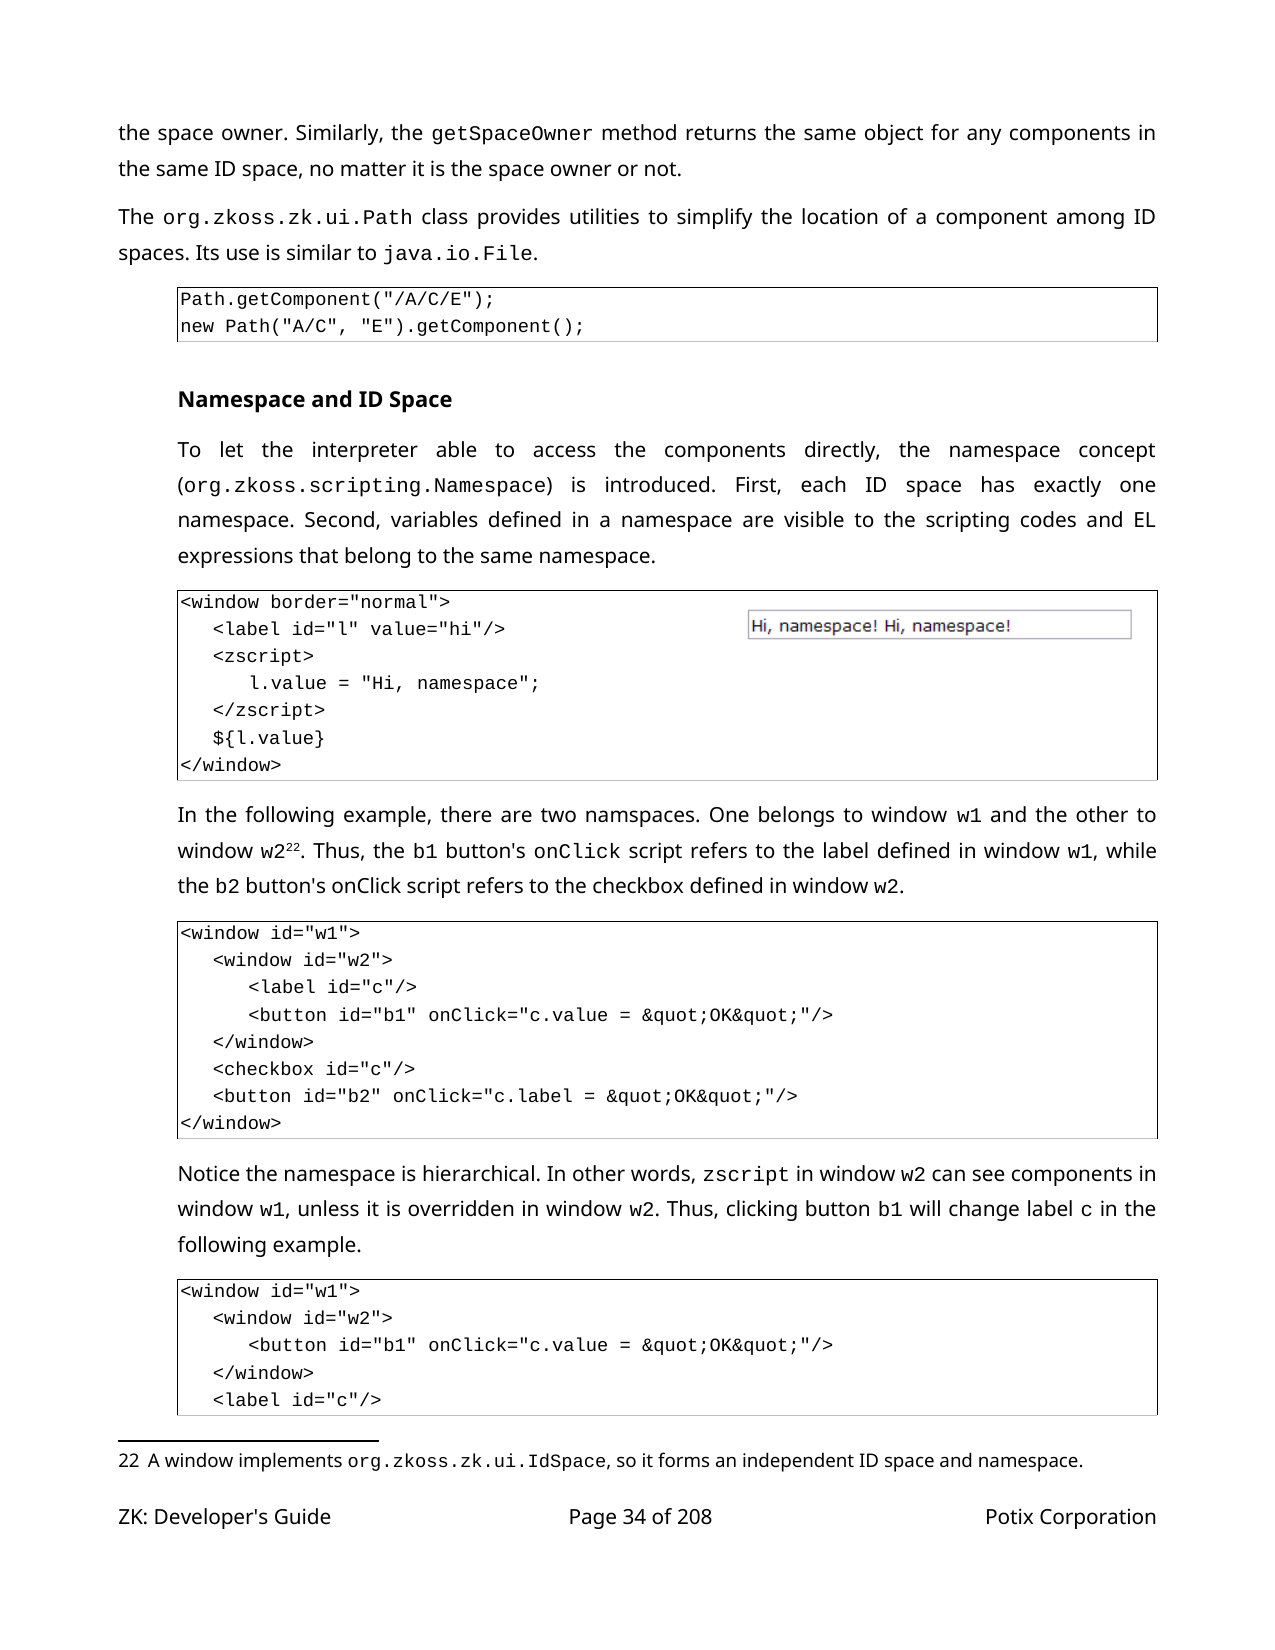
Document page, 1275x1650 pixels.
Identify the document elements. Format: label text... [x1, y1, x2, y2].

text <button id="b1" onClick="c.value = &quot;OK&quot;"/> [178, 1002, 1157, 1027]
text A window implements org.zkoss.zk.ui.IdSpace, so it forms an independent ID space and namespace. [118, 1447, 1157, 1473]
text </window> [178, 1029, 1157, 1054]
text <window id="w2"> [178, 948, 1157, 972]
text l.value = "Hi, namespace"; [178, 671, 1157, 695]
text To let the interpreter able to access the components directly, the namespace concept (org.zkoss.scripting.Namespace) is introduced. First, each ID space has exactly one namespace. Second, variables defined in a namespace are visible to the scripting codes and EL expressions that belong to the same namespace. [177, 435, 1157, 569]
text <checkbox id="c"/> [178, 1057, 1157, 1081]
picture [743, 606, 1137, 642]
text </window> [178, 1361, 1157, 1385]
text <button id="b2" onClick="c.label = &quot;OK&quot;"/> [178, 1084, 1157, 1108]
text <window id="w1"> [178, 922, 1157, 945]
text Notice the namespace is hierarchical. In other words, zscript in window w2 can see components in window w1, unless it is overridden in window w2. Thus, clicking button b1 will change label c in the following example. [177, 1159, 1157, 1258]
text ${l.value} [178, 726, 1157, 750]
text <zscript> [178, 644, 1157, 668]
text <label id="l" value="hi"/> [178, 617, 743, 641]
text <label id="c"/> [178, 1388, 1157, 1415]
text the space owner. Similarly, the getSpaceOwner method returns the same object for any components in the same ID space, no matter it is the space owner or not. [118, 118, 1157, 182]
text </window> [178, 1111, 1157, 1138]
text <label id="c"/> [178, 975, 1157, 999]
text The org.zkoss.zk.ui.Path class provides utilities to simplify the location of a component among ID spaces. Its use is similar to java.io.File. [118, 202, 1157, 267]
text <window id="w1"> [178, 1280, 1157, 1303]
text In the following example, there are two namspaces. One belongs to window w1 and the other to window w2. Thus, the b1 button's onClick script refers to the label defined in window w1, while the b2 button's onClick script refers to the checkbox defined in window w2. [177, 801, 1157, 900]
text Path.getComponent("/A/C/E"); [178, 288, 1157, 311]
text new Path("A/C", "E").getComponent(); [178, 314, 1157, 341]
text <button id="b1" onClick="c.value = &quot;OK&quot;"/> [178, 1333, 1157, 1358]
text </window> [178, 753, 1157, 780]
text <window id="w2"> [178, 1306, 1157, 1330]
subtitle Namespace and ID Space [177, 384, 1157, 414]
text </zscript> [178, 698, 1157, 723]
text <window border="normal"> [178, 591, 1157, 614]
